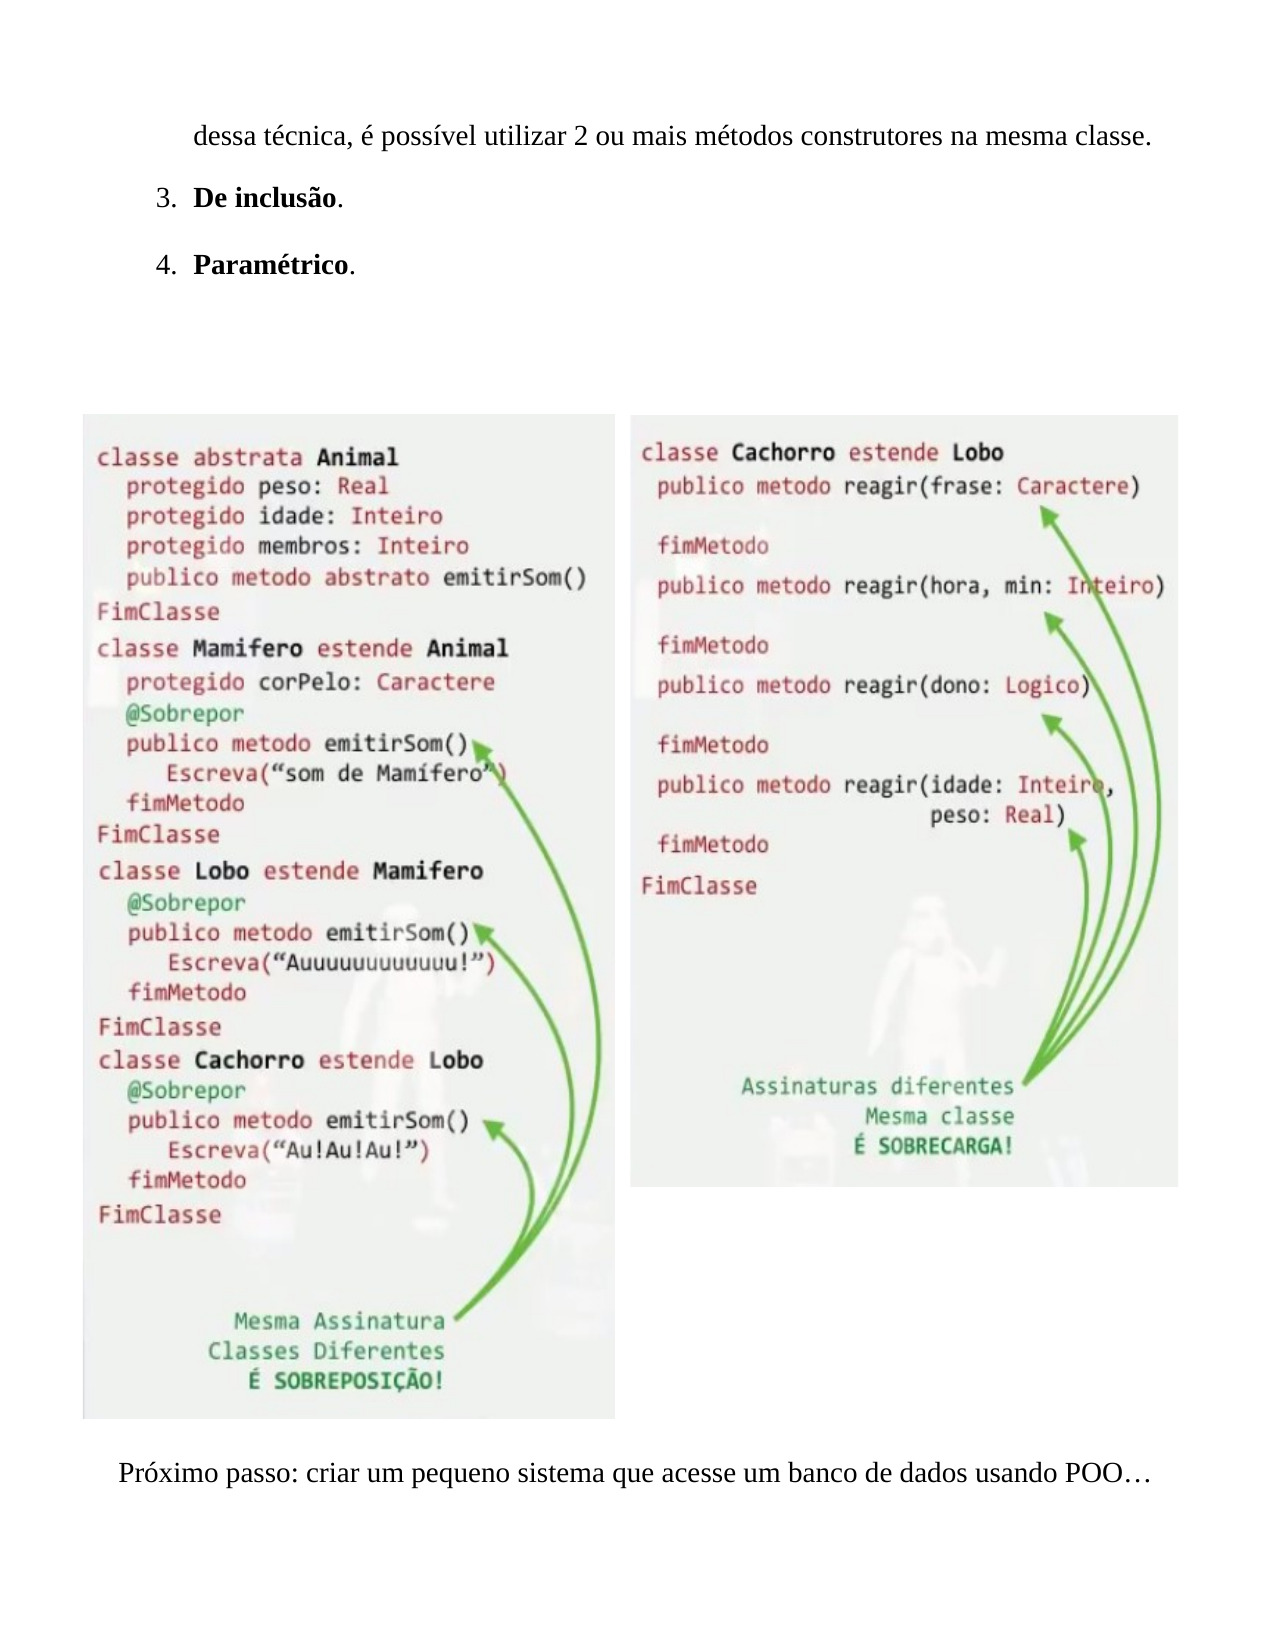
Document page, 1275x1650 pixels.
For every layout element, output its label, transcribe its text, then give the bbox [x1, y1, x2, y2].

picture [82, 414, 615, 1419]
list De inclusão. [156, 180, 1157, 247]
list Paramétrico. [156, 247, 1157, 281]
list dessa técnica, é possível utilizar 2 ou mais métodos construtores na mesma classe. [156, 118, 1157, 180]
text Próximo passo: criar um pequeno sistema que acesse um banco de dados usando POO… [118, 1455, 1157, 1488]
picture [630, 415, 1179, 1187]
